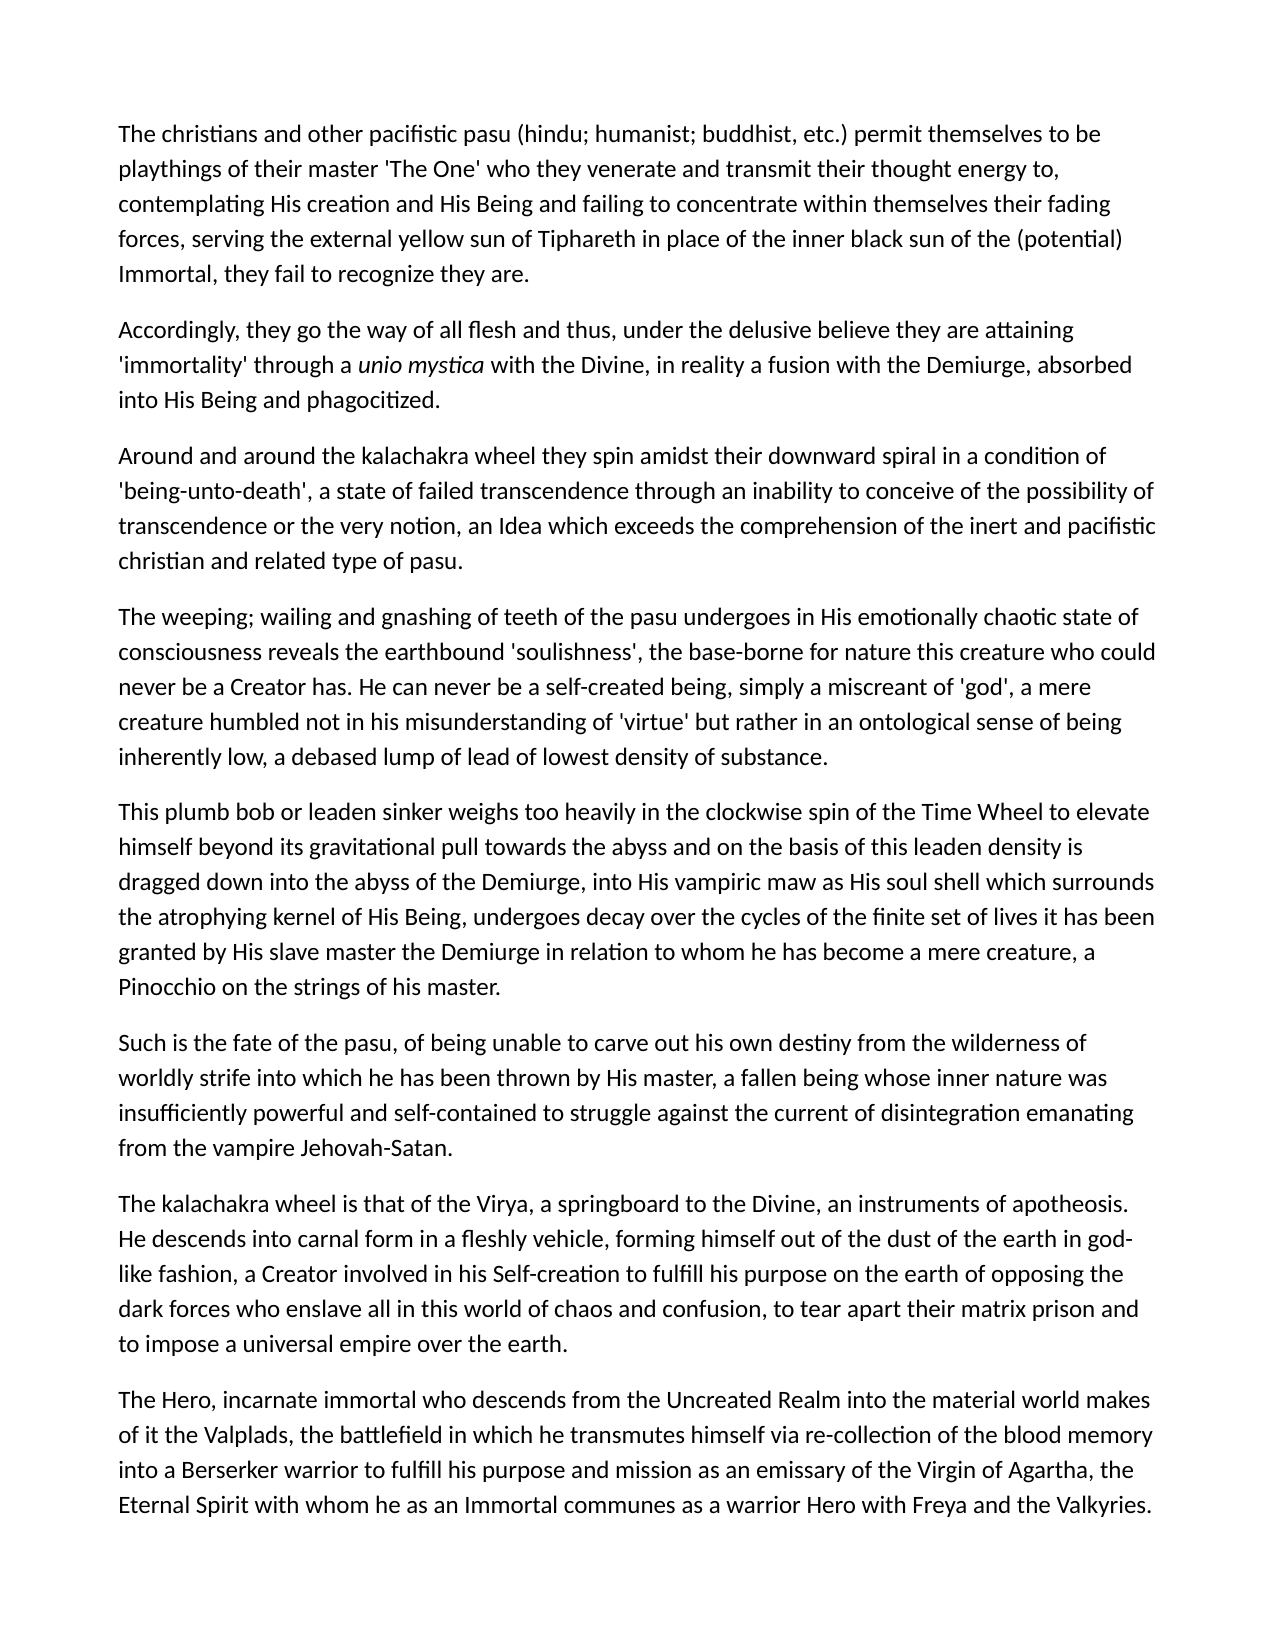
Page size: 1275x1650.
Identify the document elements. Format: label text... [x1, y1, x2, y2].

text The kalachakra wheel is that of the Virya, a springboard to the Divine, an instruments of apotheosis. He descends into carnal form in a fleshly vehicle, forming himself out of the dust of the earth in god-like fashion, a Creator involved in his Self-creation to fulfill his purpose on the earth of opposing the dark forces who enslave all in this world of chaos and confusion, to tear apart their matrix prison and to impose a universal empire over the earth. [118, 1188, 1157, 1359]
text Around and around the kalachakra wheel they spin amidst their downward spiral in a condition of 'being-unto-death', a state of failed transcendence through an inability to conceive of the possibility of transcendence or the very notion, an Idea which exceeds the comprehension of the inert and pacifistic christian and related type of pasu. [118, 440, 1157, 575]
text The weeping; wailing and gnashing of teeth of the pasu undergoes in His emotionally chaotic state of consciousness reveals the earthbound 'soulishness', the base-borne for nature this creature who could never be a Creator has. He can never be a self-created being, simply a miscreant of 'god', a mere creature humbled not in his misunderstanding of 'virtue' but rather in an ontological sense of being inherently low, a debased lump of lead of lowest density of substance. [118, 601, 1157, 771]
text Accordingly, they go the way of all flesh and thus, under the delusive believe they are attaining 'immortality' through a unio mystica with the Divine, in reality a fusion with the Demiurge, absorbed into His Being and phagocitized. [118, 314, 1157, 414]
text The christians and other pacifistic pasu (hindu; humanist; buddhist, etc.) permit themselves to be playthings of their master 'The One' who they venerate and transmit their thought energy to, contemplating His creation and His Being and failing to concentrate within themselves their fading forces, serving the external yellow sun of Tiphareth in place of the inner black sun of the (potential) Immortal, they fail to recognize they are. [118, 118, 1157, 289]
text This plumb bob or leaden sinker weighs too heavily in the clockwise spin of the Time Wheel to elevate himself beyond its gravitational pull towards the abyss and on the basis of this leaden density is dragged down into the abyss of the Demiurge, into His vampiric maw as His soul shell which surrounds the atrophying kernel of His Being, undergoes decay over the cycles of the finite set of lives it has been granted by His slave master the Demiurge in relation to whom he has become a mere creature, a Pinocchio on the strings of his master. [118, 796, 1157, 1002]
text The Hero, incarnate immortal who descends from the Uncreated Realm into the material world makes of it the Valplads, the battlefield in which he transmutes himself via re-collection of the blood memory into a Berserker warrior to fulfill his purpose and mission as an emissary of the Virgin of Agartha, the Eternal Spirit with whom he as an Immortal communes as a warrior Hero with Freya and the Valkyries. [118, 1384, 1157, 1519]
text Such is the fate of the pasu, of being unable to carve out his own destiny from the wilderness of worldly strife into which he has been thrown by His master, a fallen being whose inner nature was insufficiently powerful and self-contained to struggle against the current of disintegration emanating from the vampire Jehovah-Satan. [118, 1027, 1157, 1163]
